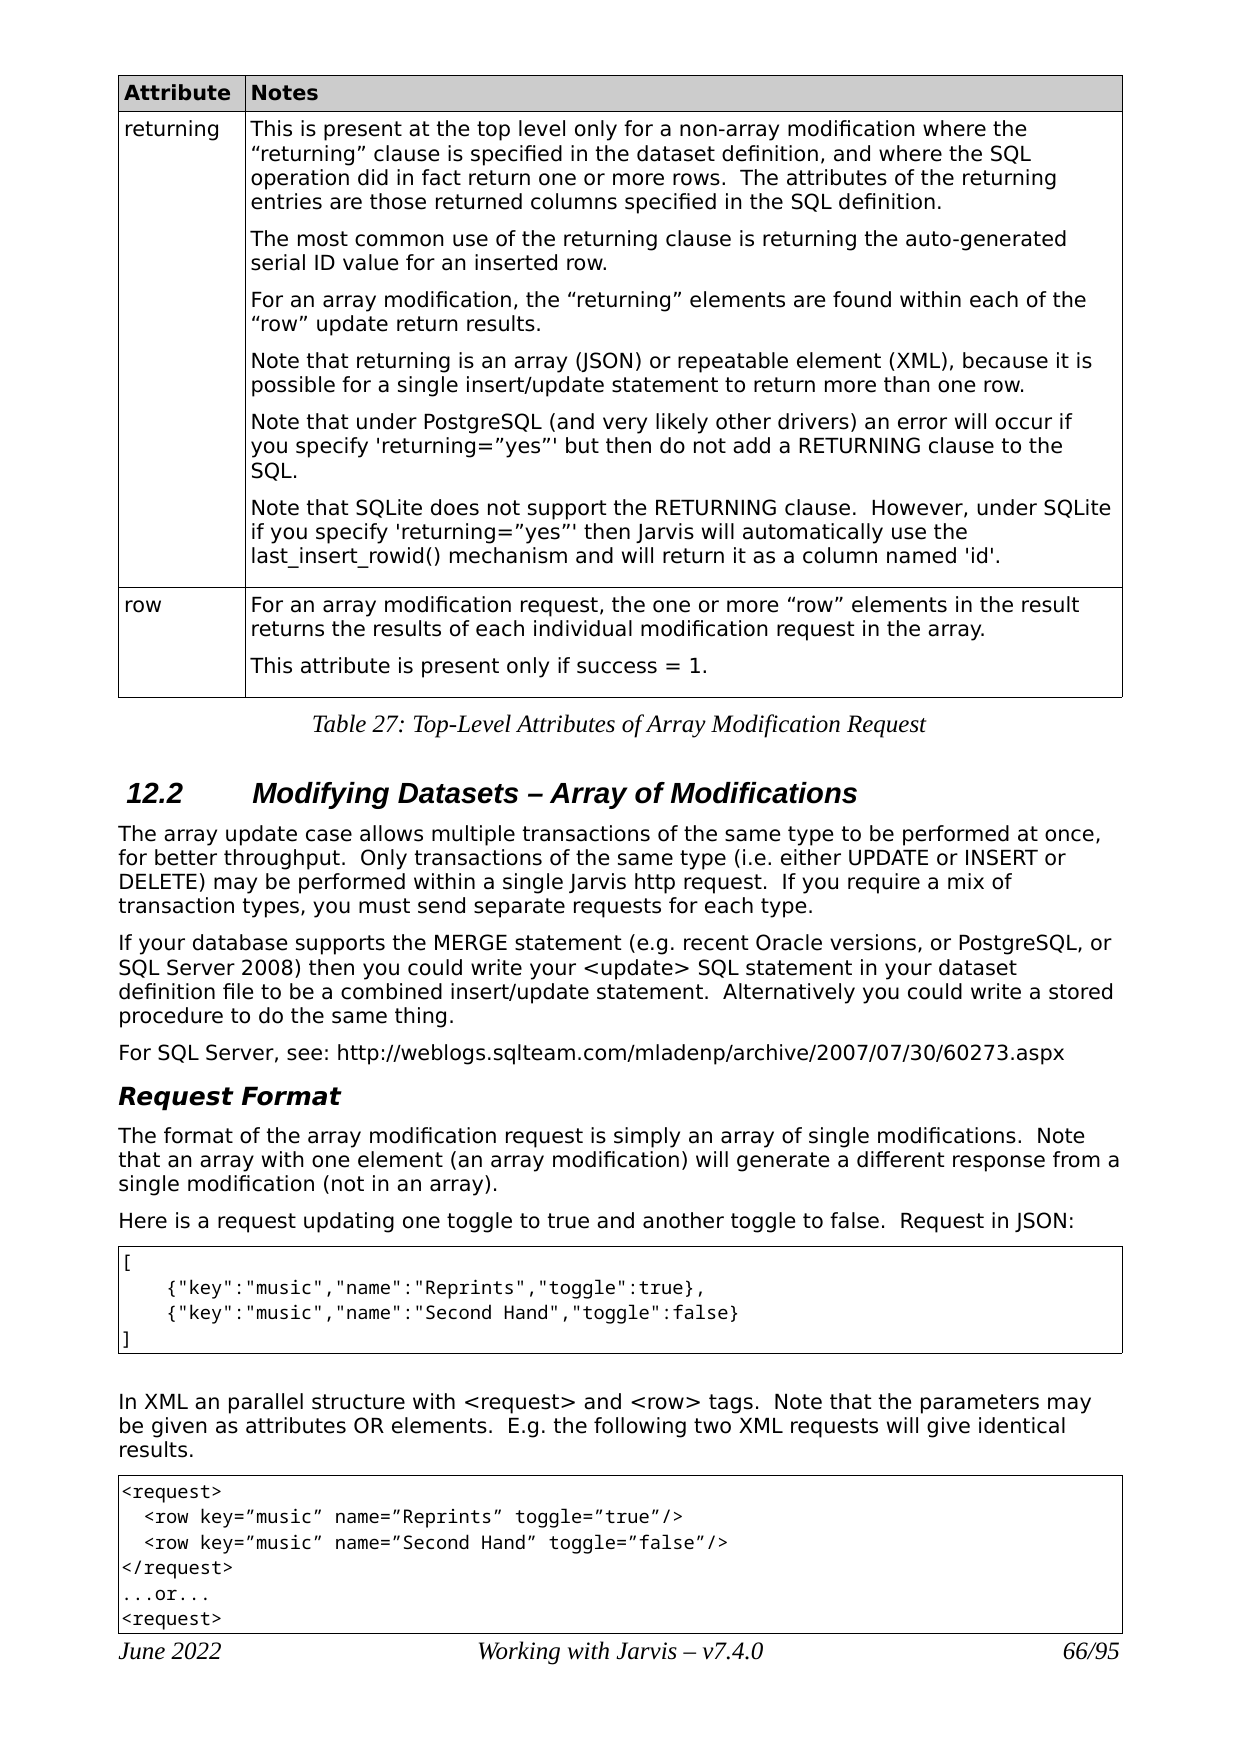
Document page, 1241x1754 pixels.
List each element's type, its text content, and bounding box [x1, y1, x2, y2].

text The array update case allows multiple transactions of the same type to be performed at once, for better throughput. Only transactions of the same type (i.e. either UPDATE or INSERT or DELETE) may be performed within a single Jarvis http request. If you require a mix of transaction types, you must send separate requests for each type. [118, 822, 1122, 919]
text <request> [119, 1603, 1122, 1633]
text If your database supports the MERGE statement (e.g. recent Oracle versions, or PostgreSQL, or SQL Server 2008) then you could write your <update> SQL statement in your dataset definition file to be a combined insert/update statement. Alternatively you could write a stored procedure to do the same thing. [118, 931, 1122, 1028]
text For SQL Server, see: http://weblogs.sqlteam.com/mladenp/archive/2007/07/30/60273.aspx [118, 1041, 1122, 1065]
text The format of the array modification request is simply an array of single modifications. Note that an array with one element (an array modification) will generate a different response from a single modification (not in an array). [118, 1124, 1122, 1197]
text {"key":"music","name":"Second Hand","toggle":false} [119, 1297, 1122, 1322]
table_cell This is present at the top level only for a non-array modification where the “returning” clause is specified in the dataset definition, and where the SQL operation did in fact return one or more rows. The attributes of the returning entries are those returned columns specified in the SQL definition. The most common use of the returning clause is returning the auto-generated serial ID value for an inserted row. For an array modification, the “returning” elements are found within each of the “row” update return results. Note that returning is an array (JSON) or repeatable element (XML), because it is possible for a single insert/update statement to return more than one row. Note that under PostgreSQL (and very likely other drivers) an error will occur if you specify 'returning=”yes”' but then do not add a RETURNING clause to the SQL. Note that SQLite does not support the RETURNING clause. However, under SQLite if you specify 'returning=”yes”' then Jarvis will automatically use the last_insert_rowid() mechanism and will return it as a column named 'id'. [246, 112, 1122, 587]
text ] [119, 1322, 1122, 1353]
text <row key=”music” name=”Reprints” toggle=”true”/> [119, 1501, 1122, 1526]
text ...or... [119, 1577, 1122, 1603]
text Here is a request updating one toggle to true and another toggle to false. Request in JSON: [118, 1209, 1122, 1233]
table_cell For an array modification request, the one or more “row” elements in the result returns the results of each individual modification request in the array. This attribute is present only if success = 1. [246, 588, 1122, 696]
text [ [119, 1247, 1122, 1271]
text <request> [119, 1476, 1122, 1501]
text <row key=”music” name=”Second Hand” toggle=”false”/> [119, 1526, 1122, 1552]
table_cell row [119, 588, 245, 696]
table_cell returning [119, 112, 245, 587]
text Table 27: Top-Level Attributes of Array Modification Request [118, 709, 1122, 738]
subtitle Modifying Datasets – Array of Modifications [118, 776, 1122, 809]
table_header Notes [246, 76, 1122, 111]
text </request> [119, 1552, 1122, 1577]
text In XML an parallel structure with <request> and <row> tags. Note that the parameters may be given as attributes OR elements. E.g. the following two XML requests will give identical results. [118, 1390, 1122, 1463]
table_header Attribute [119, 76, 245, 111]
text {"key":"music","name":"Reprints","toggle":true}, [119, 1271, 1122, 1297]
subtitle Request Format [118, 1082, 1122, 1111]
